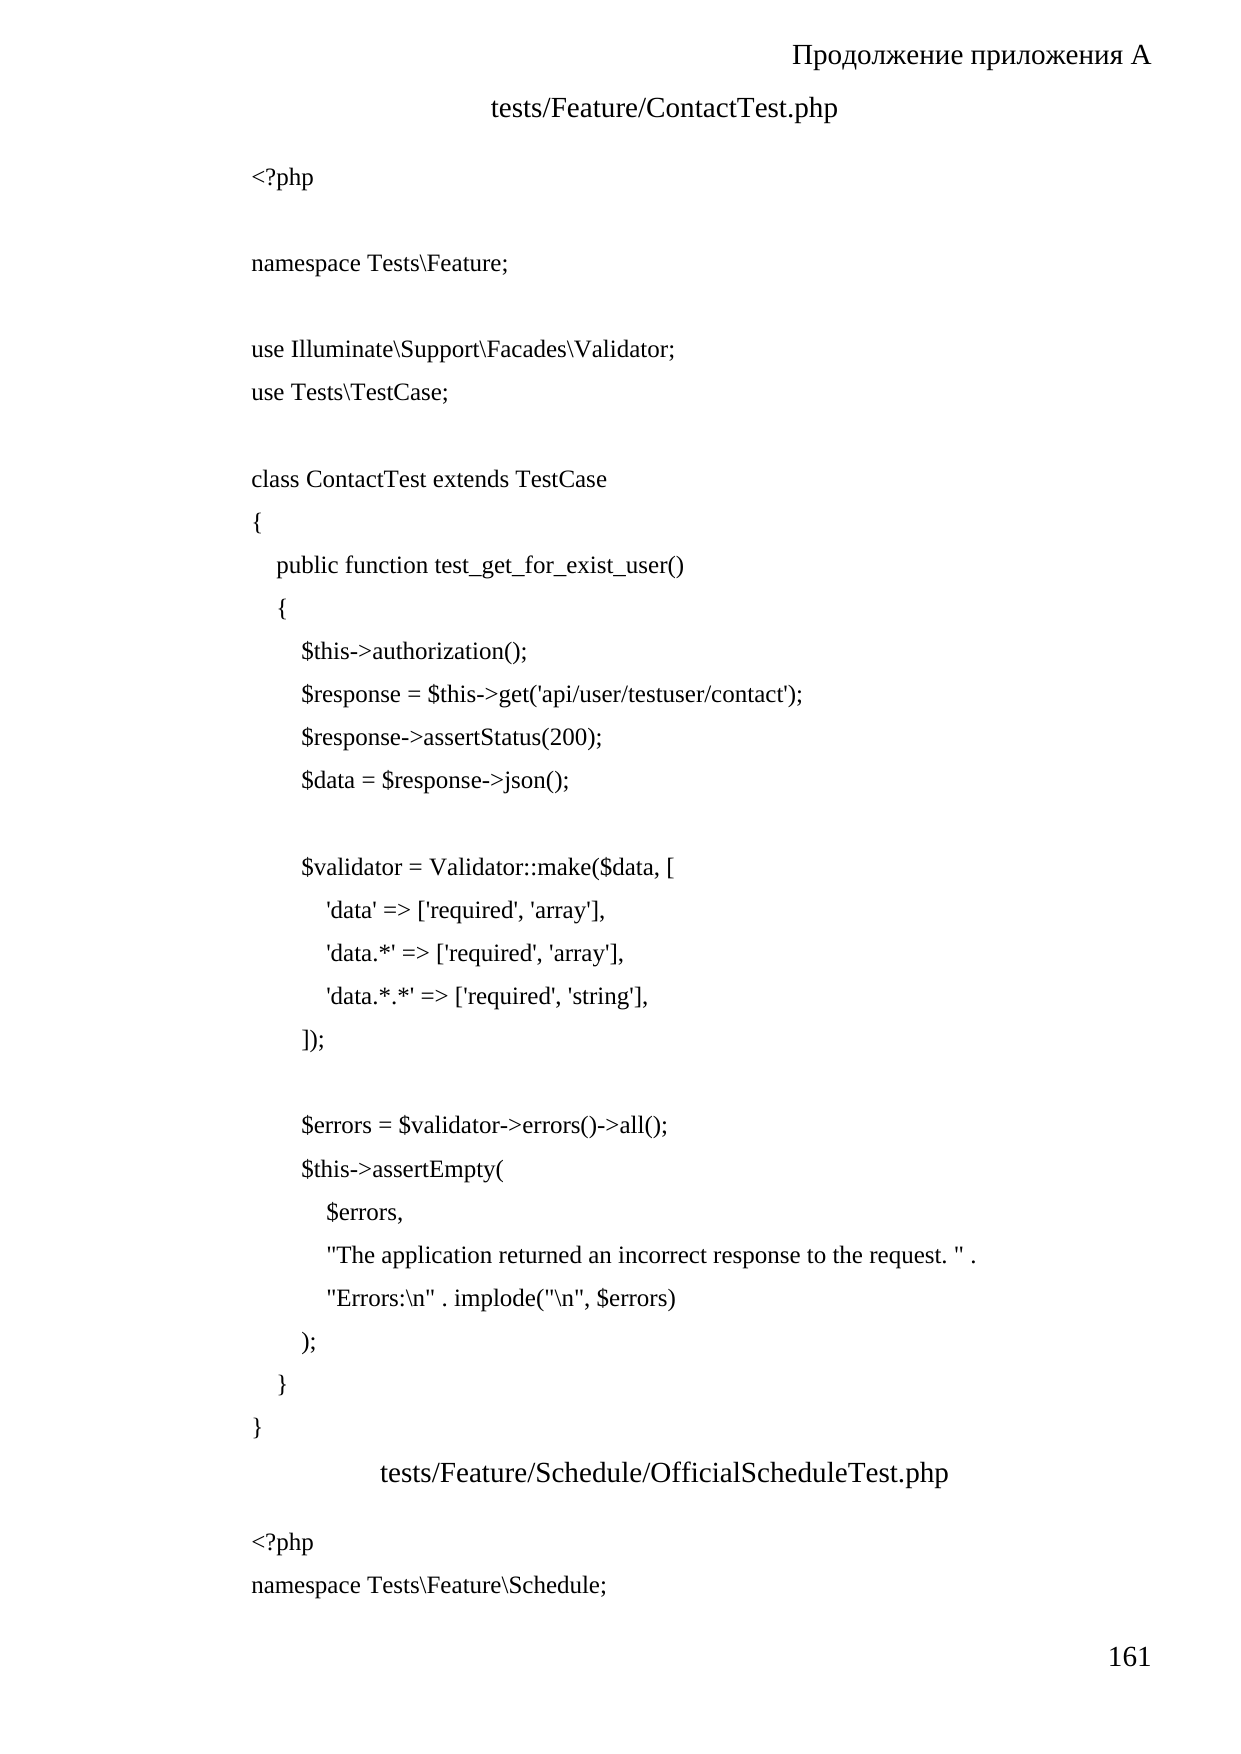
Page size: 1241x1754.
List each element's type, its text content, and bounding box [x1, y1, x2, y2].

text $response->assertStatus(200); [177, 722, 1152, 751]
text "The application returned an incorrect response to the request. " . [177, 1240, 1152, 1269]
text $data = $response->json(); [177, 766, 1152, 794]
subtitle tests/Feature/Schedule/OfficialScheduleTest.php [177, 1456, 1152, 1489]
text 'data' => ['required', 'array'], [177, 895, 1152, 924]
text $errors, [177, 1197, 1152, 1226]
text } [177, 1412, 1152, 1441]
text public function test_get_for_exist_user() [177, 550, 1152, 579]
text ); [177, 1326, 1152, 1355]
text class ContactTest extends TestCase [177, 464, 1152, 492]
text $errors = $validator->errors()->all(); [177, 1111, 1152, 1139]
text $validator = Validator::make($data, [ [177, 852, 1152, 881]
text namespace Tests\Feature; [177, 248, 1152, 277]
subtitle tests/Feature/ContactTest.php [177, 91, 1152, 124]
text use Tests\TestCase; [177, 377, 1152, 406]
text $this->assertEmpty( [177, 1154, 1152, 1182]
text $this->authorization(); [177, 636, 1152, 665]
text { [177, 507, 1152, 536]
text namespace Tests\Feature\Schedule; [177, 1570, 1152, 1598]
text ]); [177, 1024, 1152, 1053]
text $response = $this->get('api/user/testuser/contact'); [177, 679, 1152, 708]
text } [177, 1369, 1152, 1398]
text "Errors:\n" . implode("\n", $errors) [177, 1283, 1152, 1312]
text use Illuminate\Support\Facades\Validator; [177, 334, 1152, 363]
text 'data.*.*' => ['required', 'string'], [177, 981, 1152, 1010]
text <?php [177, 1527, 1152, 1555]
text <?php [177, 162, 1152, 191]
text 'data.*' => ['required', 'array'], [177, 938, 1152, 967]
text { [177, 593, 1152, 622]
